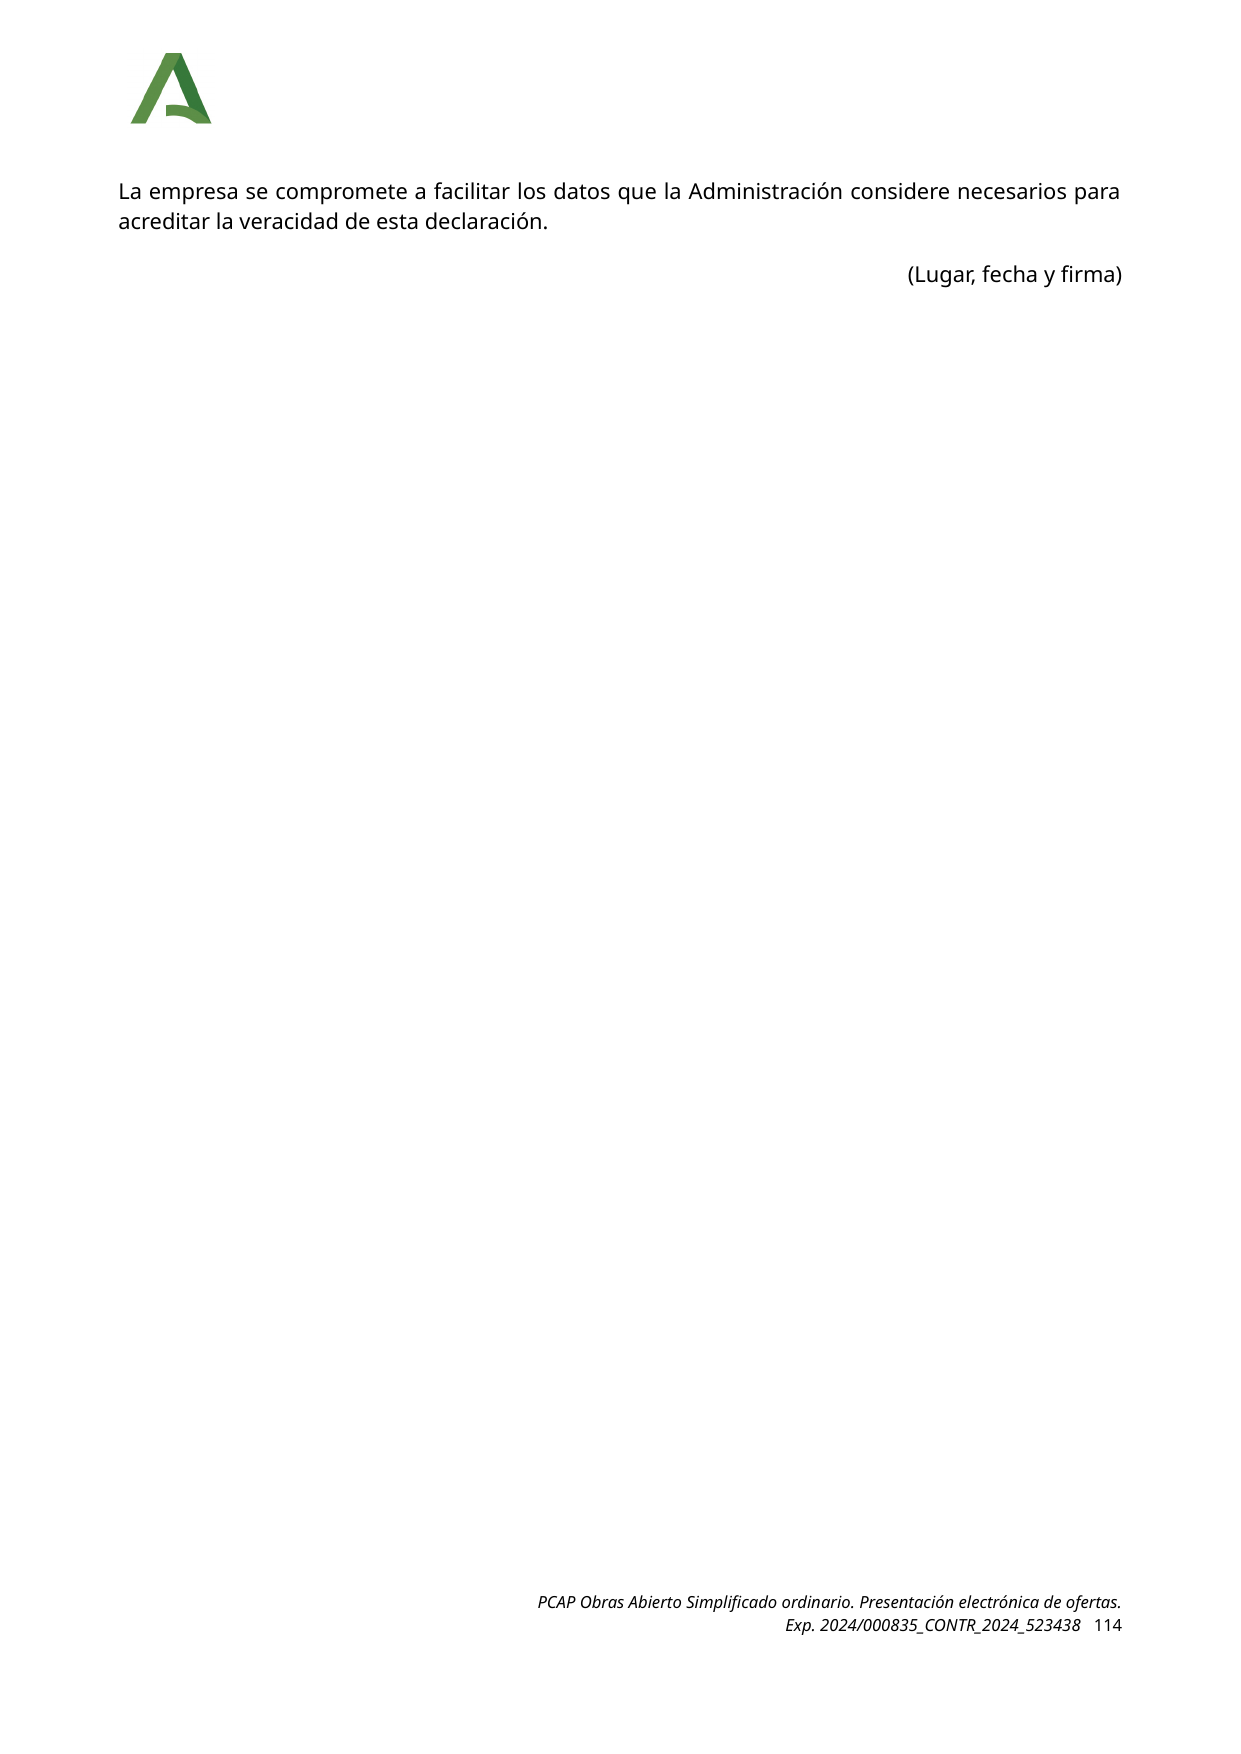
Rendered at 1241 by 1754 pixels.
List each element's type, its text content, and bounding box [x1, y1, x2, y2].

picture [127, 48, 216, 128]
text (Lugar, fecha y firma) [118, 259, 1122, 288]
text La empresa se compromete a facilitar los datos que la Administración considere necesarios para acreditar la veracidad de esta declaración. [118, 176, 1122, 236]
